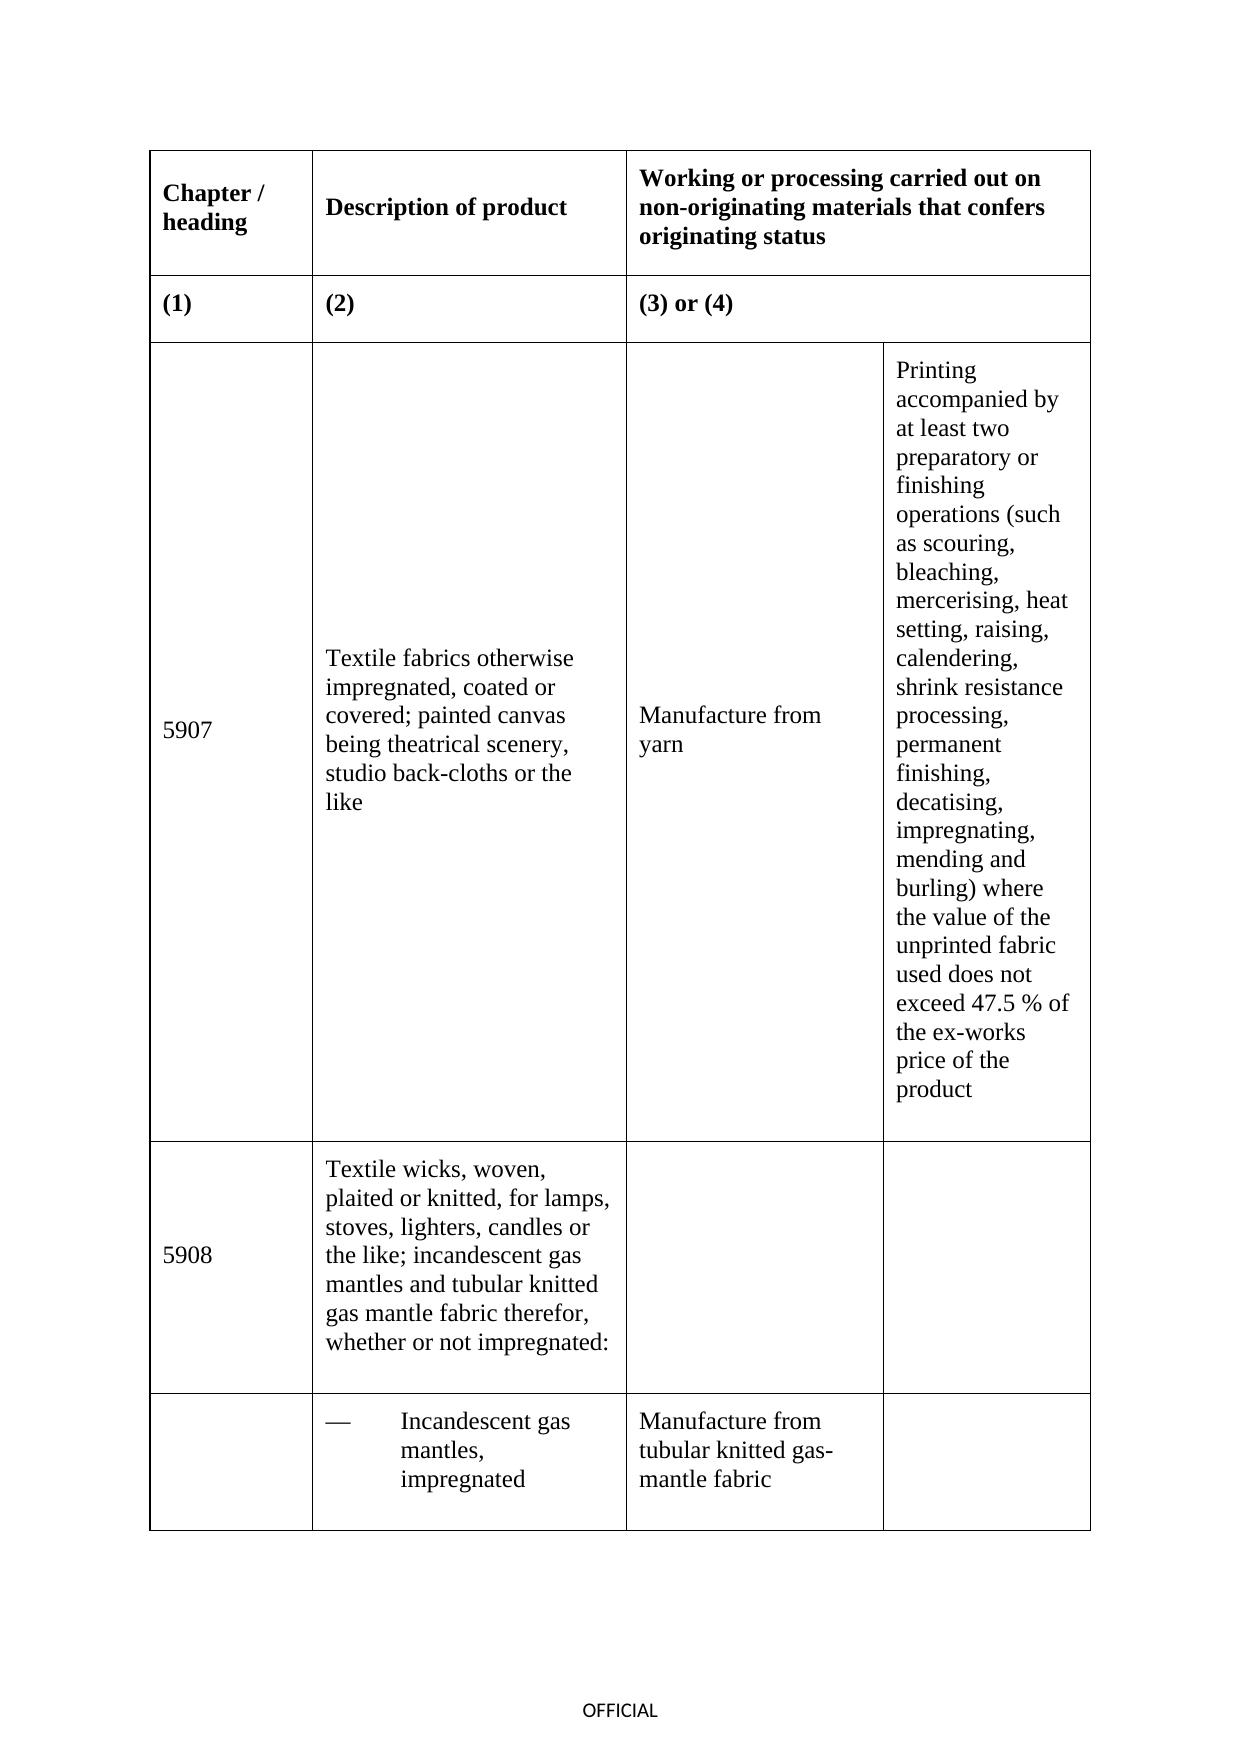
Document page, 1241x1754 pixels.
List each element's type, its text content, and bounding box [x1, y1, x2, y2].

table_header Description of product [313, 151, 626, 275]
table_cell [627, 1142, 883, 1393]
table_cell — Incandescent gas mantles, impregnated [313, 1394, 626, 1530]
table_cell (2) [313, 276, 626, 342]
table_cell (3) or (4) [627, 276, 1090, 342]
table_header Chapter / heading [151, 151, 312, 275]
table_cell (1) [151, 276, 312, 342]
table_cell 5908 [151, 1142, 312, 1393]
table_cell Manufacture from yarn [627, 343, 883, 1141]
table_cell Printing accompanied by at least two preparatory or finishing operations (such as scouring, bleaching, mercerising, heat setting, raising, calendering, shrink resistance processing, permanent finishing, decatising, impregnating, mending and burling) where the value of the unprinted fabric used does not exceed 47.5 % of the ex‐works price of the product [884, 343, 1090, 1141]
table_cell [884, 1142, 1090, 1393]
table_cell Textile fabrics otherwise impregnated, coated or covered; painted canvas being theatrical scenery, studio back‐cloths or the like [313, 343, 626, 1141]
table_cell 5907 [151, 343, 312, 1141]
table_cell Manufacture from tubular knitted gas‐mantle fabric [627, 1394, 883, 1530]
table_header Working or processing carried out on non‐originating materials that confers originating status [627, 151, 1090, 275]
table_cell [884, 1394, 1090, 1530]
table_cell [151, 1394, 312, 1530]
table_cell Textile wicks, woven, plaited or knitted, for lamps, stoves, lighters, candles or the like; incandescent gas mantles and tubular knitted gas mantle fabric therefor, whether or not impregnated: [313, 1142, 626, 1393]
